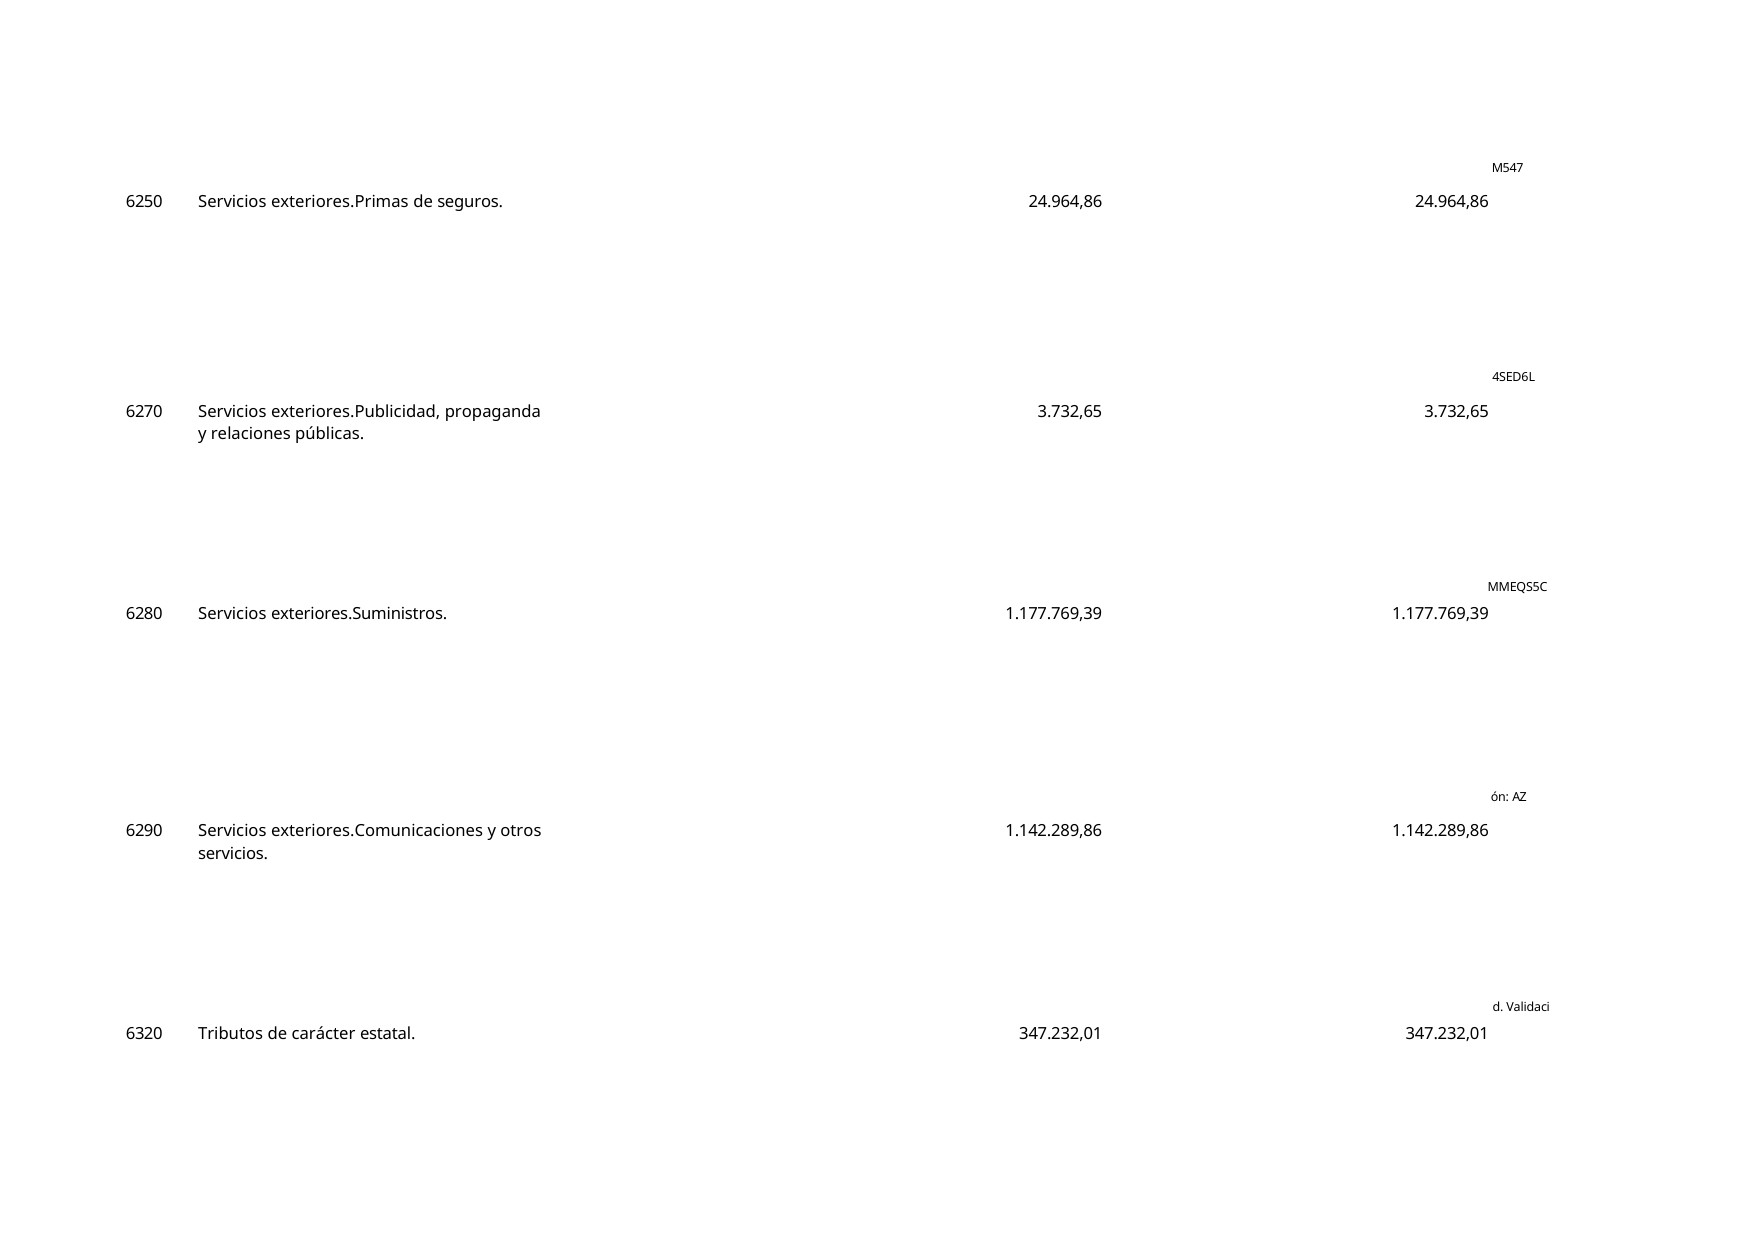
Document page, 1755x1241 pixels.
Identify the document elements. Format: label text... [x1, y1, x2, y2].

table_cell Servicios exteriores.Primas de seguros. [192, 176, 555, 386]
table_cell [727, 176, 906, 386]
table_cell [555, 176, 727, 386]
table_cell 347.232,01 [1305, 1015, 1496, 1208]
table_cell 6,30 [1305, 0, 1496, 176]
table_cell 3.732,65 [1305, 386, 1496, 596]
table_cell [1109, 386, 1305, 596]
table_cell 1.142.289,86 [906, 805, 1108, 1015]
table_cell [555, 805, 727, 1015]
table_cell [555, 596, 727, 805]
table_cell d. Validaci [1496, 805, 1679, 1015]
table_cell Servicios exteriores.Suministros. [192, 596, 555, 805]
table_cell Tributos de carácter estatal. [192, 1015, 555, 1208]
table_cell Servicios exteriores.Publicidad, propaganda y relaciones públicas. [192, 386, 555, 596]
table_cell [555, 386, 727, 596]
table_cell 6250 [120, 176, 192, 386]
table_cell [906, 0, 1108, 176]
table_cell [555, 1015, 727, 1208]
table_cell [1109, 0, 1305, 176]
table_cell 3.732,65 [906, 386, 1108, 596]
table_cell 4SED6L [1496, 176, 1679, 386]
table_cell 1.177.769,39 [1305, 596, 1496, 805]
table_cell ón: AZ [1496, 596, 1679, 805]
table_cell [555, 0, 727, 176]
table_cell MMEQS5C [1496, 386, 1679, 596]
table_cell [1109, 805, 1305, 1015]
table_cell 6320 [120, 1015, 192, 1208]
table_cell [1109, 1015, 1305, 1208]
table_cell [727, 1015, 906, 1208]
table_cell [727, 0, 906, 176]
table_cell 6290 [120, 805, 192, 1015]
table_cell [1109, 176, 1305, 386]
table_cell 1.177.769,39 [906, 596, 1108, 805]
table_cell Servicios exteriores.Comunicaciones y otros servicios. [192, 805, 555, 1015]
table_cell 24.964,86 [906, 176, 1108, 386]
table_cell [1496, 1015, 1679, 1208]
table_cell M547 [1496, 0, 1679, 176]
table_cell 24.964,86 [1305, 176, 1496, 386]
table_cell [192, 0, 555, 176]
table_cell [727, 596, 906, 805]
table_cell [120, 0, 192, 176]
table_cell 347.232,01 [906, 1015, 1108, 1208]
table_cell [1109, 596, 1305, 805]
table_cell [727, 805, 906, 1015]
table_cell 6280 [120, 596, 192, 805]
table_cell [727, 386, 906, 596]
table_cell 6270 [120, 386, 192, 596]
table_cell 1.142.289,86 [1305, 805, 1496, 1015]
